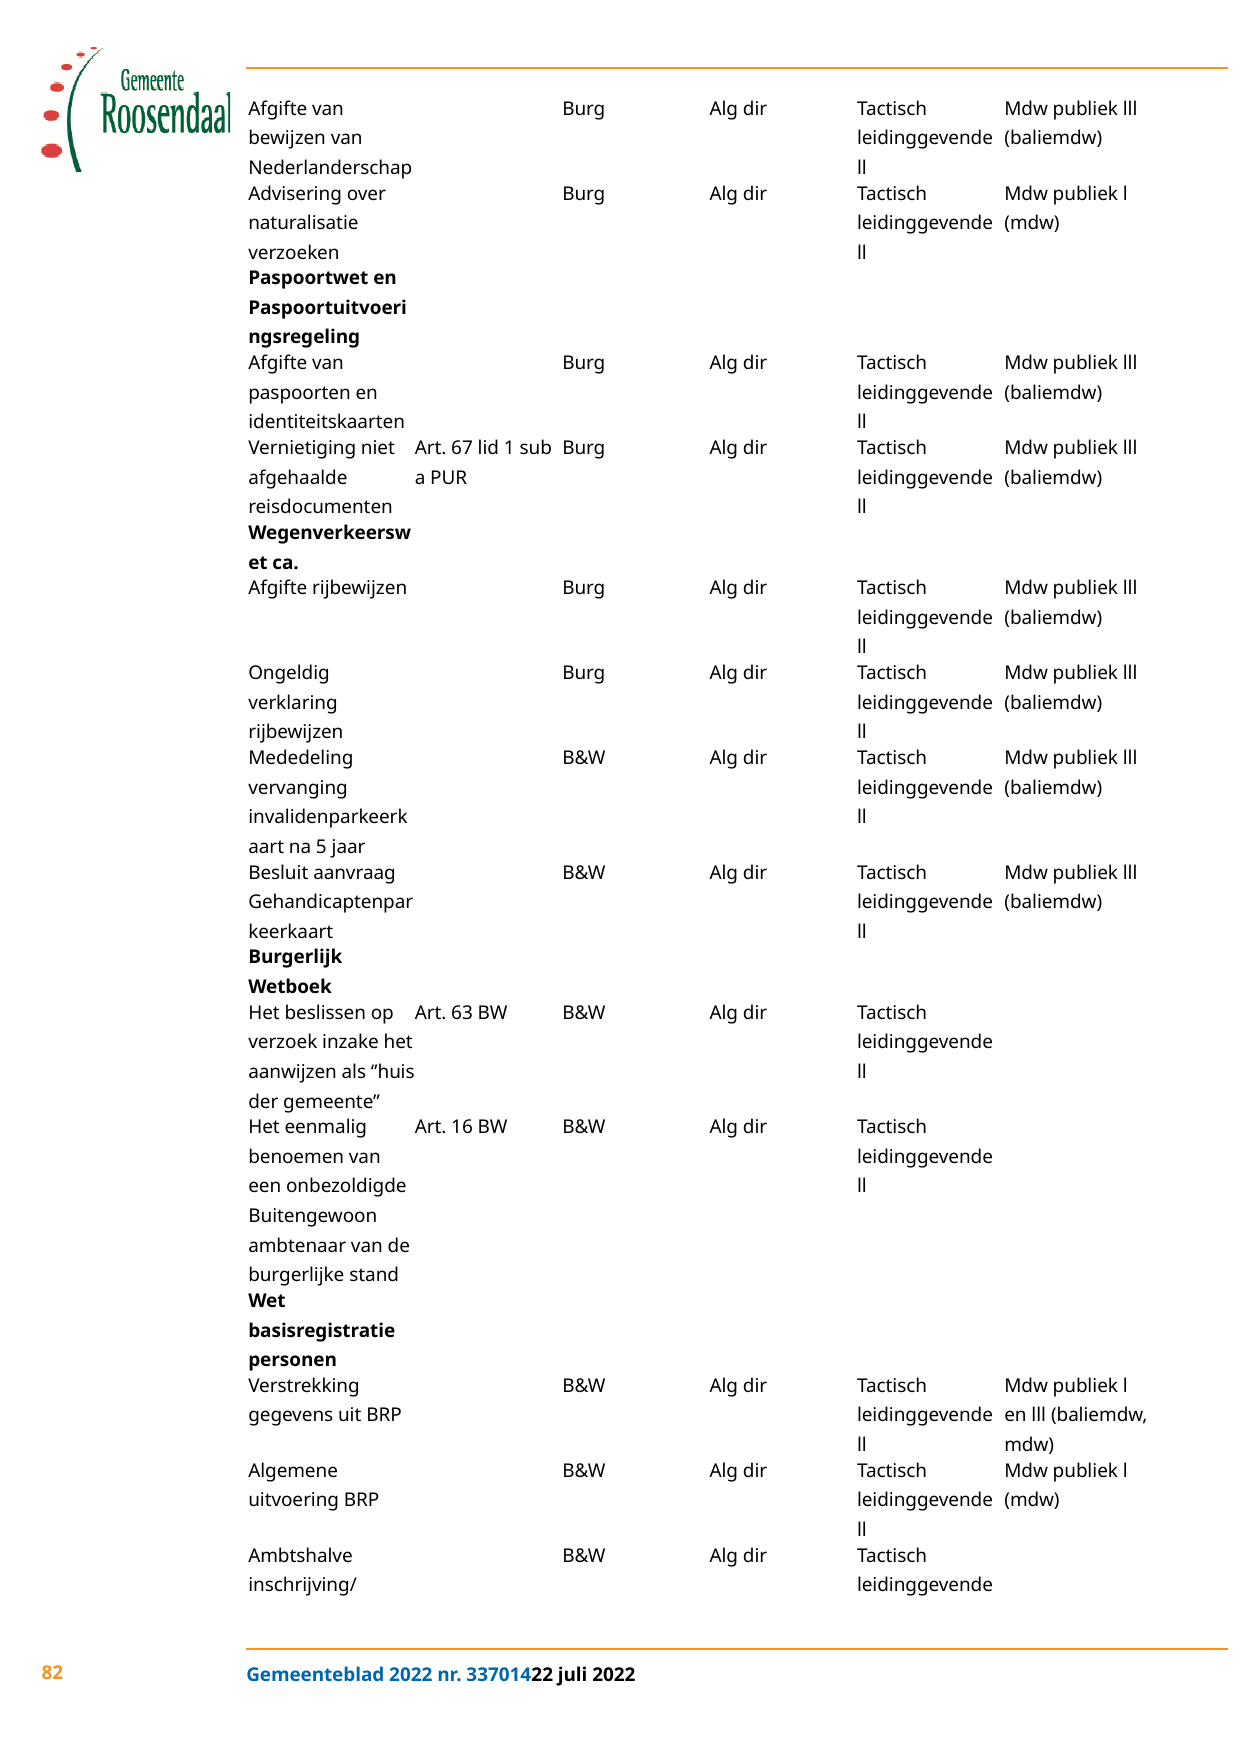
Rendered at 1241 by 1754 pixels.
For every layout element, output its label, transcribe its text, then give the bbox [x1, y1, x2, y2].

table_cell Afgifte van paspoorten en identiteitskaarten [248, 350, 414, 434]
table_cell [857, 944, 1004, 999]
table_cell [415, 1287, 562, 1372]
table_cell Alg dir [709, 1457, 857, 1542]
table_cell Wegenverkeerswet ca. [248, 519, 414, 574]
table_cell [1004, 944, 1152, 999]
table_cell Tactisch leidinggevende ll [857, 575, 1004, 659]
table_cell Tactisch leidinggevende ll [857, 180, 1004, 264]
table_cell Mdw publiek l en lll (baliemdw, mdw) [1004, 1372, 1152, 1457]
table_cell Alg dir [709, 575, 857, 659]
table_cell Mdw publiek l (mdw) [1004, 180, 1152, 264]
table_cell B&W [562, 859, 709, 944]
table_cell [415, 95, 562, 180]
table_cell Mdw publiek lll (baliemdw) [1004, 859, 1152, 944]
table_cell Mdw publiek lll (baliemdw) [1004, 434, 1152, 519]
table_cell Tactisch leidinggevende ll [857, 744, 1004, 859]
table_cell [1004, 1287, 1152, 1372]
table_cell Ambtshalve inschrijving/ [248, 1542, 414, 1597]
table_cell Tactisch leidinggevende [857, 1542, 1004, 1597]
table_cell Het beslissen op verzoek inzake het aanwijzen als ‘’huis der gemeente’’ [248, 999, 414, 1113]
table_cell Afgifte rijbewijzen [248, 575, 414, 659]
table_cell Tactisch leidinggevende ll [857, 859, 1004, 944]
table_cell Alg dir [709, 180, 857, 264]
table_cell Alg dir [709, 859, 857, 944]
table_cell [857, 265, 1004, 349]
table_cell Alg dir [709, 95, 857, 180]
table_cell B&W [562, 1372, 709, 1457]
table_cell Advisering over naturalisatie verzoeken [248, 180, 414, 264]
table_cell B&W [562, 744, 709, 859]
table_cell Tactisch leidinggevende ll [857, 999, 1004, 1113]
table_cell [562, 519, 709, 574]
table_cell Het eenmalig benoemen van een onbezoldigde Buitengewoon ambtenaar van de burgerlijke stand [248, 1114, 414, 1287]
table_cell [415, 660, 562, 744]
table_cell Alg dir [709, 434, 857, 519]
table_cell [415, 944, 562, 999]
table_cell B&W [562, 1457, 709, 1542]
table_cell Burgerlijk Wetboek [248, 944, 414, 999]
table_cell Mdw publiek lll (baliemdw) [1004, 660, 1152, 744]
table_cell [709, 265, 857, 349]
table_cell Tactisch leidinggevende ll [857, 660, 1004, 744]
table_cell [1004, 1542, 1152, 1597]
table_cell Burg [562, 95, 709, 180]
table_cell Tactisch leidinggevende ll [857, 1457, 1004, 1542]
table_cell Tactisch leidinggevende ll [857, 1372, 1004, 1457]
table_cell Tactisch leidinggevende ll [857, 350, 1004, 434]
table_cell [415, 859, 562, 944]
table_cell [415, 265, 562, 349]
table_cell [709, 1287, 857, 1372]
table_cell Afgifte van bewijzen van Nederlanderschap [248, 95, 414, 180]
table_cell Burg [562, 180, 709, 264]
table_cell [415, 519, 562, 574]
table_cell [709, 519, 857, 574]
table_cell Alg dir [709, 1114, 857, 1287]
table_cell [415, 180, 562, 264]
table_cell B&W [562, 1114, 709, 1287]
table_cell Alg dir [709, 744, 857, 859]
table_cell Art. 63 BW [415, 999, 562, 1113]
table_cell [415, 1372, 562, 1457]
table_cell Tactisch leidinggevende ll [857, 1114, 1004, 1287]
table_cell [415, 744, 562, 859]
table_cell Burg [562, 575, 709, 659]
table_cell [415, 1542, 562, 1597]
table_cell Algemene uitvoering BRP [248, 1457, 414, 1542]
table_cell Verstrekking gegevens uit BRP [248, 1372, 414, 1457]
table_cell Vernietiging niet afgehaalde reisdocumenten [248, 434, 414, 519]
table_cell B&W [562, 999, 709, 1113]
table_cell Mdw publiek lll (baliemdw) [1004, 95, 1152, 180]
table_cell B&W [562, 1542, 709, 1597]
table_cell Tactisch leidinggevende ll [857, 434, 1004, 519]
table_cell Alg dir [709, 660, 857, 744]
picture [41, 47, 231, 172]
table_cell [562, 944, 709, 999]
table_cell Mdw publiek l (mdw) [1004, 1457, 1152, 1542]
table_cell Burg [562, 434, 709, 519]
table_cell Mdw publiek lll (baliemdw) [1004, 350, 1152, 434]
table_cell [562, 265, 709, 349]
table_cell [415, 1457, 562, 1542]
table_cell Art. 16 BW [415, 1114, 562, 1287]
table_cell Art. 67 lid 1 sub a PUR [415, 434, 562, 519]
table_cell Alg dir [709, 1372, 857, 1457]
table_cell [857, 519, 1004, 574]
table_cell [562, 1287, 709, 1372]
table_cell Burg [562, 350, 709, 434]
table_cell Ongeldig verklaring rijbewijzen [248, 660, 414, 744]
table_cell [1004, 265, 1152, 349]
table_cell [1004, 1114, 1152, 1287]
table_cell Alg dir [709, 1542, 857, 1597]
table_cell Mededeling vervanging invalidenparkeerkaart na 5 jaar [248, 744, 414, 859]
table_cell [709, 944, 857, 999]
table_cell Besluit aanvraag Gehandicaptenparkeerkaart [248, 859, 414, 944]
table_cell Alg dir [709, 350, 857, 434]
table_cell [857, 1287, 1004, 1372]
table_cell Wet basisregistratie personen [248, 1287, 414, 1372]
table_cell Mdw publiek lll (baliemdw) [1004, 575, 1152, 659]
table_cell [415, 575, 562, 659]
table_cell [415, 350, 562, 434]
table_cell Mdw publiek lll (baliemdw) [1004, 744, 1152, 859]
table_cell Tactisch leidinggevende ll [857, 95, 1004, 180]
table_cell [1004, 999, 1152, 1113]
table_cell [1004, 519, 1152, 574]
table_cell Paspoortwet en Paspoortuitvoeringsregeling [248, 265, 414, 349]
table_cell Burg [562, 660, 709, 744]
table_cell Alg dir [709, 999, 857, 1113]
